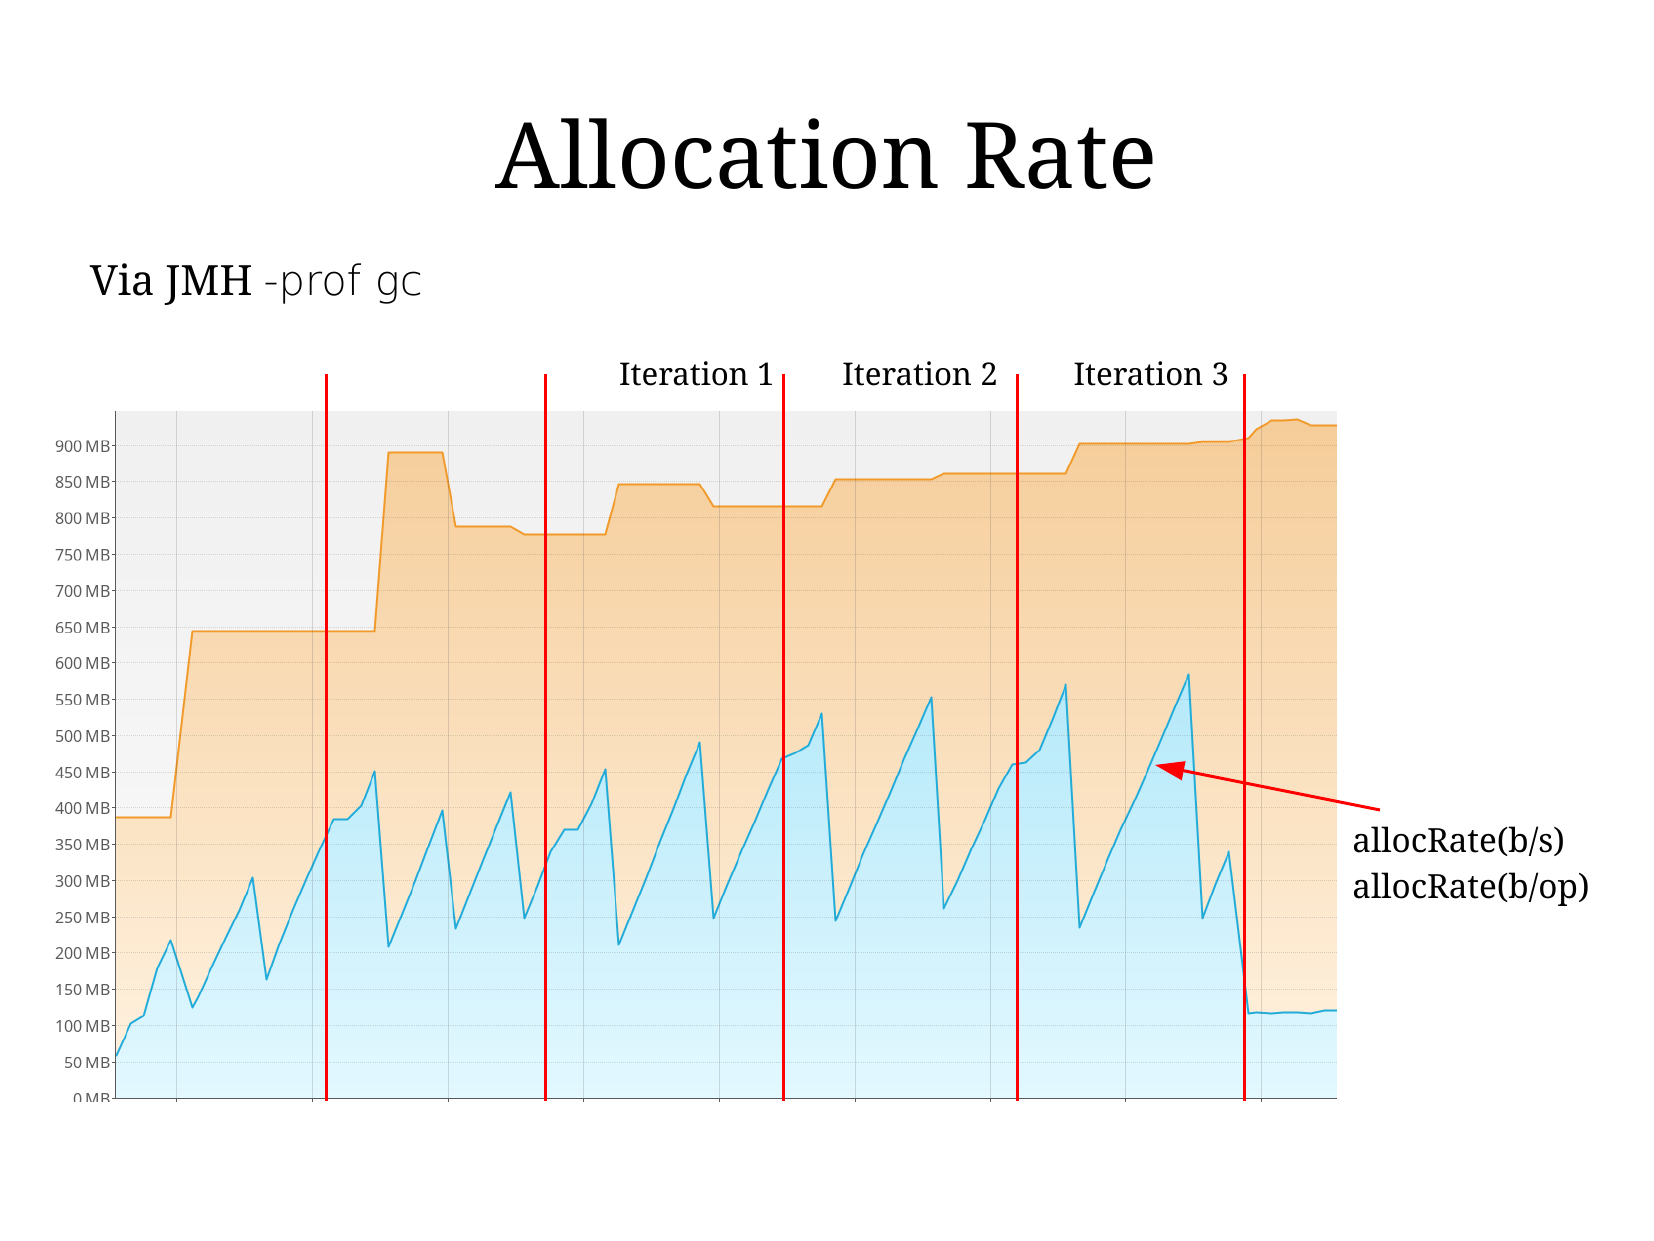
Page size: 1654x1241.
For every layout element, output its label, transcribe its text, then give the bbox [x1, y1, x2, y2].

text_box allocRate(b/s) allocRate(b/op) [1337, 810, 1606, 916]
text_box Via JMH -prof gc [75, 243, 706, 316]
picture [1246, 411, 1350, 802]
picture [45, 411, 1350, 1102]
text_box Iteration 2 [819, 345, 1036, 436]
text_box Iteration 3 [1050, 345, 1276, 436]
text_box Iteration 1 [596, 345, 818, 436]
title Allocation Rate [82, 49, 1571, 257]
